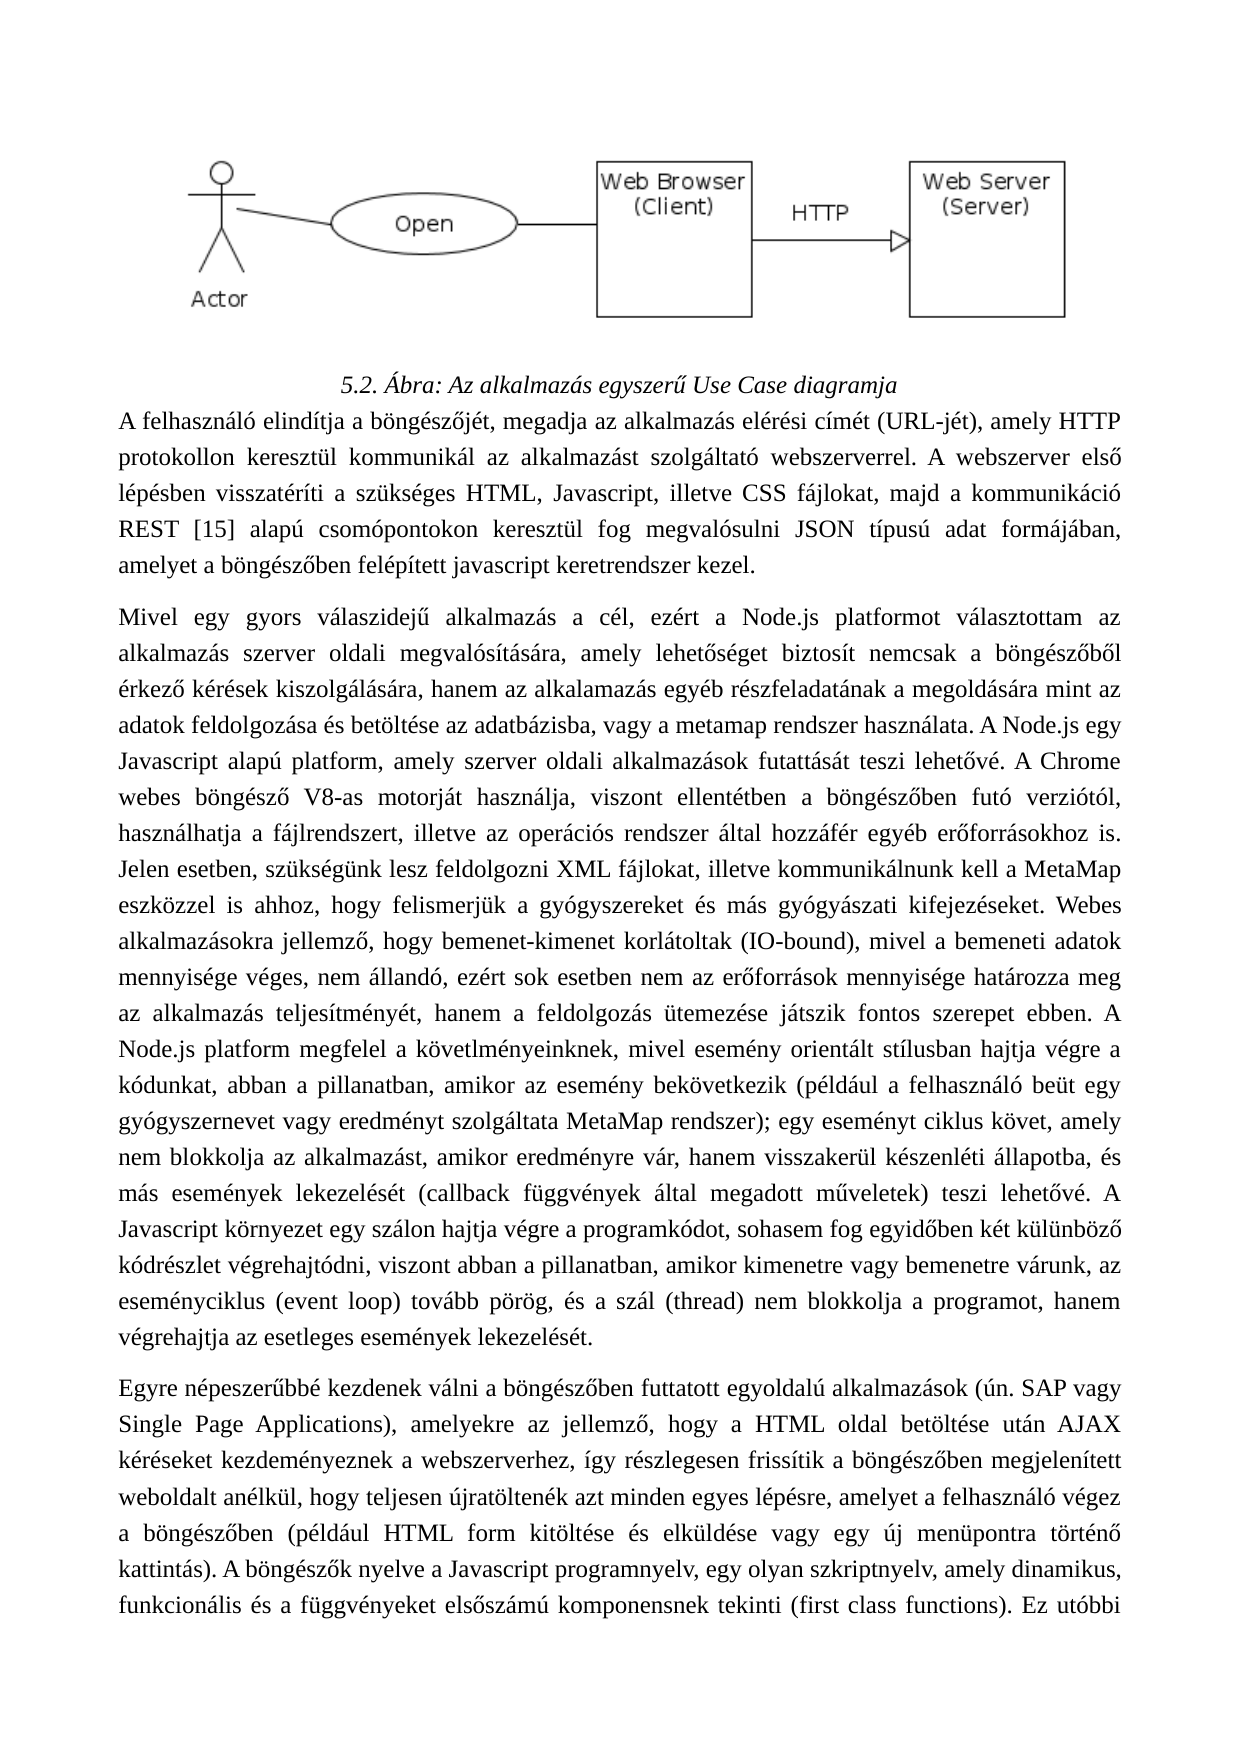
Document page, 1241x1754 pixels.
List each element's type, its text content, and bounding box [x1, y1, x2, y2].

text Mivel egy gyors válaszidejű alkalmazás a cél, ezért a Node.js platformot választottam az alkalmazás szerver oldali megvalósítására, amely lehetőséget biztosít nemcsak a böngészőből érkező kérések kiszolgálására, hanem az alkalamazás egyéb részfeladatának a megoldására mint az adatok feldolgozása és betöltése az adatbázisba, vagy a metamap rendszer használata. A Node.js egy Javascript alapú platform, amely szerver oldali alkalmazások futattását teszi lehetővé. A Chrome webes böngésző V8-as motorját használja, viszont ellentétben a böngészőben futó verziótól, használhatja a fájlrendszert, illetve az operációs rendszer által hozzáfér egyéb erőforrásokhoz is. Jelen esetben, szükségünk lesz feldolgozni XML fájlokat, illetve kommunikálnunk kell a MetaMap eszközzel is ahhoz, hogy felismerjük a gyógyszereket és más gyógyászati kifejezéseket. Webes alkalmazásokra jellemző, hogy bemenet-kimenet korlátoltak (IO-bound), mivel a bemeneti adatok mennyisége véges, nem állandó, ezért sok esetben nem az erőforrások mennyisége határozza meg az alkalmazás teljesítményét, hanem a feldolgozás ütemezése játszik fontos szerepet ebben. A Node.js platform megfelel a követlményeinknek, mivel esemény orientált stílusban hajtja végre a kódunkat, abban a pillanatban, amikor az esemény bekövetkezik (például a felhasználó beüt egy gyógyszernevet vagy eredményt szolgáltata MetaMap rendszer); egy eseményt ciklus követ, amely nem blokkolja az alkalmazást, amikor eredményre vár, hanem visszakerül készenléti állapotba, és más események lekezelését (callback függvények által megadott műveletek) teszi lehetővé. A Javascript környezet egy szálon hajtja végre a programkódot, sohasem fog egyidőben két külünböző kódrészlet végrehajtódni, viszont abban a pillanatban, amikor kimenetre vagy bemenetre várunk, az eseményciklus (event loop) tovább pörög, és a szál (thread) nem blokkolja a programot, hanem végrehajtja az esetleges események lekezelését. [118, 596, 1122, 1353]
text Egyre népeszerűbbé kezdenek válni a böngészőben futtatott egyoldalú alkalmazások (ún. SAP vagy Single Page Applications), amelyekre az jellemző, hogy a HTML oldal betöltése után AJAX kéréseket kezdeményeznek a webszerverhez, így részlegesen frissítik a böngészőben megjelenített weboldalt anélkül, hogy teljesen újratöltenék azt minden egyes lépésre, amelyet a felhasználó végez a böngészőben (például HTML form kitöltése és elküldése vagy egy új menüpontra történő kattintás). A böngészők nyelve a Javascript programnyelv, egy olyan szkriptnyelv, amely dinamikus, funkcionális és a függvényeket elsőszámú komponensnek tekinti (first class functions). Ez utóbbi [118, 1368, 1122, 1620]
picture [143, 130, 1097, 365]
text A felhasználó elindítja a böngészőjét, megadja az alkalmazás elérési címét (URL-jét), amely HTTP protokollon keresztül kommunikál az alkalmazást szolgáltató webszerverrel. A webszerver első lépésben visszatéríti a szükséges HTML, Javascript, illetve CSS fájlokat, majd a kommunikáció REST [15] alapú csomópontokon keresztül fog megvalósulni JSON típusú adat formájában, amelyet a böngészőben felépített javascript keretrendszer kezel. [118, 118, 1122, 581]
text 5.2. Ábra: Az alkalmazás egyszerű Use Case diagramja [144, 365, 1097, 401]
